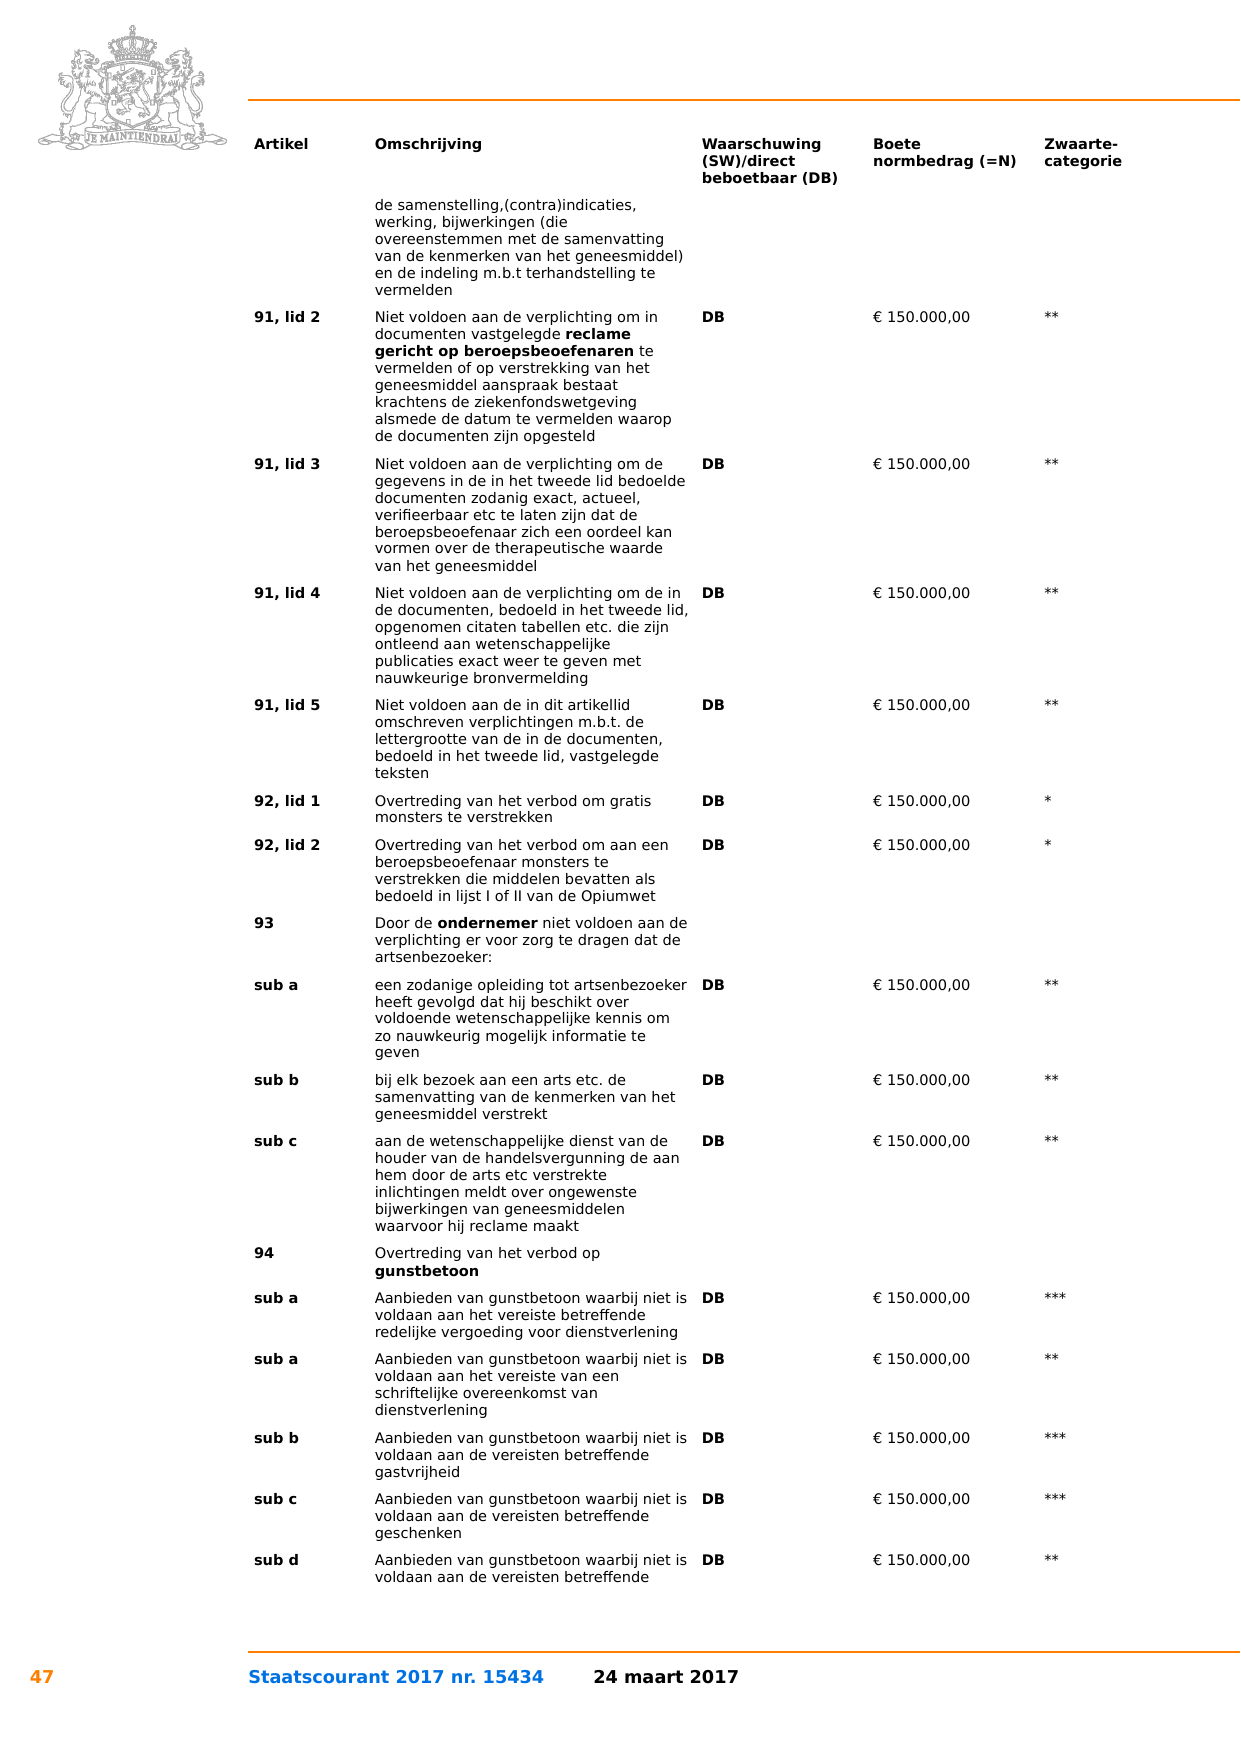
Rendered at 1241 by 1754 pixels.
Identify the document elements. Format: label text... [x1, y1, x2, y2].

table_cell ** [1039, 305, 1163, 450]
table_cell sub c [249, 1129, 368, 1240]
table_cell DB [696, 693, 867, 787]
table_cell de samenstelling,(contra)indicaties, werking, bijwerkingen (die overeenstemmen met de samenvatting van de kenmerken van het geneesmiddel) en de indeling m.b.t terhandstelling te vermelden [369, 192, 695, 303]
table_cell * [1039, 832, 1163, 909]
table_cell sub a [249, 1346, 368, 1424]
table_header Omschrijving [369, 131, 695, 191]
table_cell € 150.000,00 [868, 1548, 1038, 1591]
table_cell 91, lid 5 [249, 693, 368, 787]
table_cell [868, 1241, 1038, 1284]
table_cell sub a [249, 972, 368, 1066]
table_cell [696, 1241, 867, 1284]
table_cell Overtreding van het verbod op gunstbetoon [369, 1241, 695, 1284]
table_cell *** [1039, 1285, 1163, 1345]
table_cell DB [696, 580, 867, 691]
table_cell DB [696, 305, 867, 450]
table_cell 94 [249, 1241, 368, 1284]
table_cell sub b [249, 1425, 368, 1485]
table_cell [868, 910, 1038, 971]
table_cell € 150.000,00 [868, 1425, 1038, 1485]
table_cell 93 [249, 910, 368, 971]
table_cell DB [696, 788, 867, 831]
table_cell Niet voldoen aan de verplichting om de gegevens in de in het tweede lid bedoelde documenten zodanig exact, actueel, verifieerbaar etc te laten zijn dat de beroepsbeoefenaar zich een oordeel kan vormen over de therapeutische waarde van het geneesmiddel [369, 451, 695, 579]
table_cell € 150.000,00 [868, 1129, 1038, 1240]
table_cell 92, lid 1 [249, 788, 368, 831]
table_cell ** [1039, 693, 1163, 787]
table_cell € 150.000,00 [868, 451, 1038, 579]
table_cell DB [696, 1486, 867, 1546]
table_cell € 150.000,00 [868, 580, 1038, 691]
table_cell Niet voldoen aan de verplichting om de in de documenten, bedoeld in het tweede lid, opgenomen citaten tabellen etc. die zijn ontleend aan wetenschappelijke publicaties exact weer te geven met nauwkeurige bronvermelding [369, 580, 695, 691]
table_cell € 150.000,00 [868, 1346, 1038, 1424]
table_cell DB [696, 1346, 867, 1424]
table_cell Door de ondernemer niet voldoen aan de verplichting er voor zorg te dragen dat de artsenbezoeker: [369, 910, 695, 971]
table_header Boete normbedrag (=N) [868, 131, 1038, 191]
table_cell Aanbieden van gunstbetoon waarbij niet is voldaan aan het vereiste van een schriftelijke overeenkomst van dienstverlening [369, 1346, 695, 1424]
table_cell *** [1039, 1486, 1163, 1546]
table_cell sub a [249, 1285, 368, 1345]
table_cell ** [1039, 451, 1163, 579]
table_cell 91, lid 4 [249, 580, 368, 691]
table_cell € 150.000,00 [868, 693, 1038, 787]
table_cell [868, 192, 1038, 303]
table_cell Aanbieden van gunstbetoon waarbij niet is voldaan aan de vereisten betreffende geschenken [369, 1486, 695, 1546]
table_cell € 150.000,00 [868, 1486, 1038, 1546]
table_cell ** [1039, 1346, 1163, 1424]
table_cell € 150.000,00 [868, 788, 1038, 831]
table_cell ** [1039, 1129, 1163, 1240]
table_cell Overtreding van het verbod om aan een beroepsbeoefenaar monsters te verstrekken die middelen bevatten als bedoeld in lijst I of II van de Opiumwet [369, 832, 695, 909]
table_cell € 150.000,00 [868, 832, 1038, 909]
table_cell 91, lid 2 [249, 305, 368, 450]
table_cell *** [1039, 1425, 1163, 1485]
table_cell [1039, 192, 1163, 303]
table_cell Niet voldoen aan de verplichting om in documenten vastgelegde reclame gericht op beroepsbeoefenaren te vermelden of op verstrekking van het geneesmiddel aanspraak bestaat krachtens de ziekenfondswetgeving alsmede de datum te vermelden waarop de documenten zijn opgesteld [369, 305, 695, 450]
table_cell DB [696, 1425, 867, 1485]
table_cell ** [1039, 580, 1163, 691]
table_cell € 150.000,00 [868, 305, 1038, 450]
table_cell DB [696, 972, 867, 1066]
table_cell Niet voldoen aan de in dit artikellid omschreven verplichtingen m.b.t. de lettergrootte van de in de documenten, bedoeld in het tweede lid, vastgelegde teksten [369, 693, 695, 787]
table_cell [696, 192, 867, 303]
table_cell Aanbieden van gunstbetoon waarbij niet is voldaan aan de vereisten betreffende [369, 1548, 695, 1591]
table_cell DB [696, 1129, 867, 1240]
table_cell [1039, 1241, 1163, 1284]
table_cell ** [1039, 1548, 1163, 1591]
table_cell * [1039, 788, 1163, 831]
table_cell ** [1039, 972, 1163, 1066]
table_cell [696, 910, 867, 971]
table_cell 92, lid 2 [249, 832, 368, 909]
table_cell € 150.000,00 [868, 972, 1038, 1066]
table_cell DB [696, 1067, 867, 1127]
table_cell € 150.000,00 [868, 1285, 1038, 1345]
table_cell sub d [249, 1548, 368, 1591]
table_cell DB [696, 451, 867, 579]
table_cell sub c [249, 1486, 368, 1546]
table_header Artikel [249, 131, 368, 191]
table_header Zwaarte-categorie [1039, 131, 1163, 191]
table_cell € 150.000,00 [868, 1067, 1038, 1127]
table_cell aan de wetenschappelijke dienst van de houder van de handelsvergunning de aan hem door de arts etc verstrekte inlichtingen meldt over ongewenste bijwerkingen van geneesmiddelen waarvoor hij reclame maakt [369, 1129, 695, 1240]
table_cell 91, lid 3 [249, 451, 368, 579]
table_cell DB [696, 1285, 867, 1345]
table_header Waarschuwing (SW)/direct beboetbaar (DB) [696, 131, 867, 191]
table_cell DB [696, 1548, 867, 1591]
table_cell een zodanige opleiding tot artsenbezoeker heeft gevolgd dat hij beschikt over voldoende wetenschappelijke kennis om zo nauwkeurig mogelijk informatie te geven [369, 972, 695, 1066]
table_cell bij elk bezoek aan een arts etc. de samenvatting van de kenmerken van het geneesmiddel verstrekt [369, 1067, 695, 1127]
table_cell Aanbieden van gunstbetoon waarbij niet is voldaan aan de vereisten betreffende gastvrijheid [369, 1425, 695, 1485]
table_cell [249, 192, 368, 303]
table_cell Overtreding van het verbod om gratis monsters te verstrekken [369, 788, 695, 831]
table_cell sub b [249, 1067, 368, 1127]
table_cell ** [1039, 1067, 1163, 1127]
table_cell [1039, 910, 1163, 971]
table_cell DB [696, 832, 867, 909]
table_cell Aanbieden van gunstbetoon waarbij niet is voldaan aan het vereiste betreffende redelijke vergoeding voor dienstverlening [369, 1285, 695, 1345]
picture [38, 25, 227, 150]
